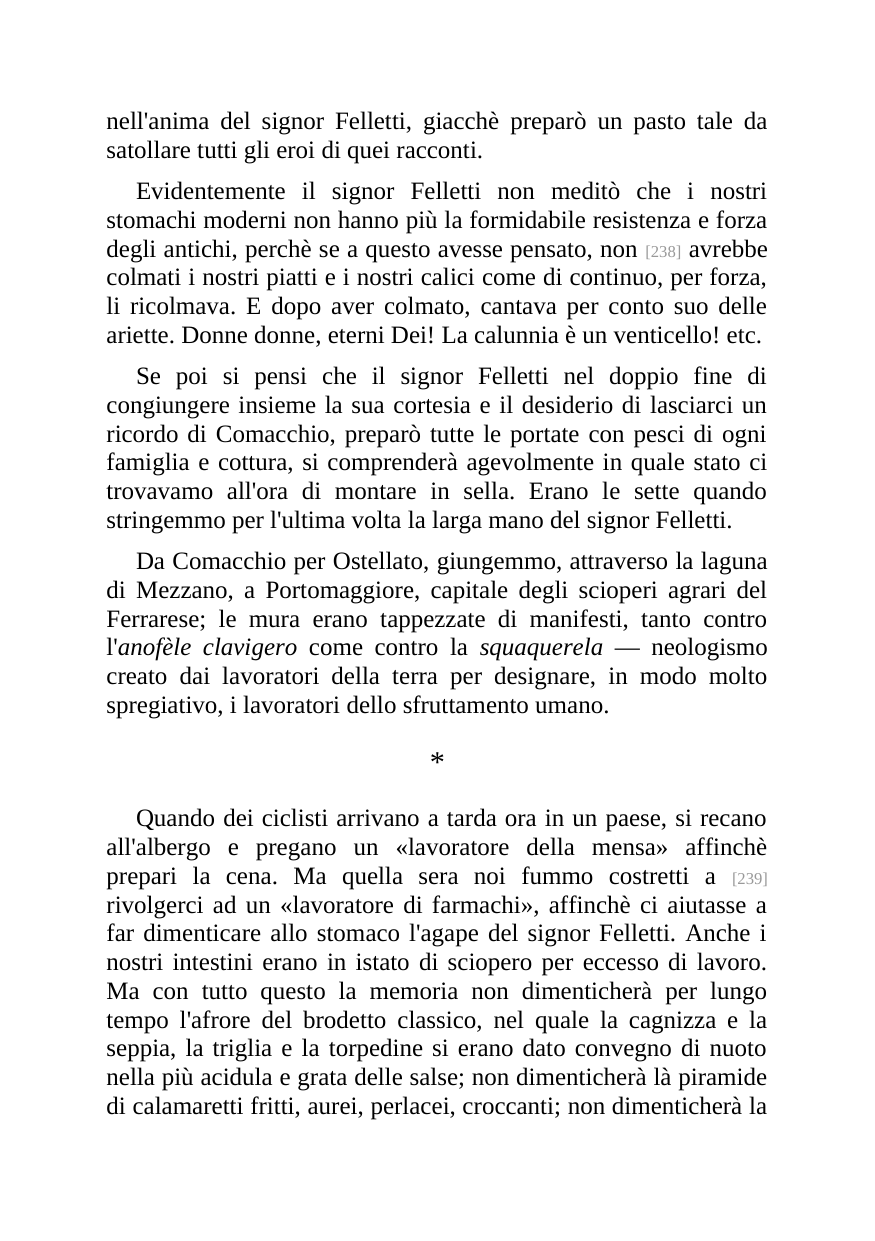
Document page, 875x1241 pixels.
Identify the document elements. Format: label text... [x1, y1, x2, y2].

text Quando dei ciclisti arrivano a tarda ora in un paese, si recano all'albergo e pregano un «lavoratore della mensa» affinchè prepari la cena. Ma quella sera noi fummo costretti a [239] rivolgerci ad un «lavoratore di farmachi», affinchè ci aiutasse a far dimenticare allo stomaco l'agape del signor Felletti. Anche i nostri intestini erano in istato di sciopero per eccesso di lavoro. Ma con tutto questo la memoria non dimenticherà per lungo tempo l'afrore del brodetto classico, nel quale la cagnizza e la seppia, la triglia e la torpedine si erano dato convegno di nuoto nella più acidula e grata delle salse; non dimenticherà là piramide di calamaretti fritti, aurei, perlacei, croccanti; non dimenticherà la [106, 803, 768, 1120]
text nell'anima del signor Felletti, giacchè preparò un pasto tale da satollare tutti gli eroi di quei racconti. [106, 106, 768, 164]
text Evidentemente il signor Felletti non meditò che i nostri stomachi moderni non hanno più la formidabile resistenza e forza degli antichi, perchè se a questo avesse pensato, non [238] avrebbe colmati i nostri piatti e i nostri calici come di continuo, per forza, li ricolmava. E dopo aver colmato, cantava per conto suo delle ariette. Donne donne, eterni Dei! La calunnia è un venticello! etc. [106, 176, 768, 349]
text * [106, 744, 768, 778]
text Da Comacchio per Ostellato, giungemmo, attraverso la laguna di Mezzano, a Portomaggiore, capitale degli scioperi agrari del Ferrarese; le mura erano tappezzate di manifesti, tanto contro l'anofèle clavigero come contro la squaquerela — neologismo creato dai lavoratori della terra per designare, in modo molto spregiativo, i lavoratori dello sfruttamento umano. [106, 546, 768, 719]
text Se poi si pensi che il signor Felletti nel doppio fine di congiungere insieme la sua cortesia e il desiderio di lasciarci un ricordo di Comacchio, preparò tutte le portate con pesci di ogni famiglia e cottura, si comprenderà agevolmente in quale stato ci trovavamo all'ora di montare in sella. Erano le sette quando stringemmo per l'ultima volta la larga mano del signor Felletti. [106, 361, 768, 534]
